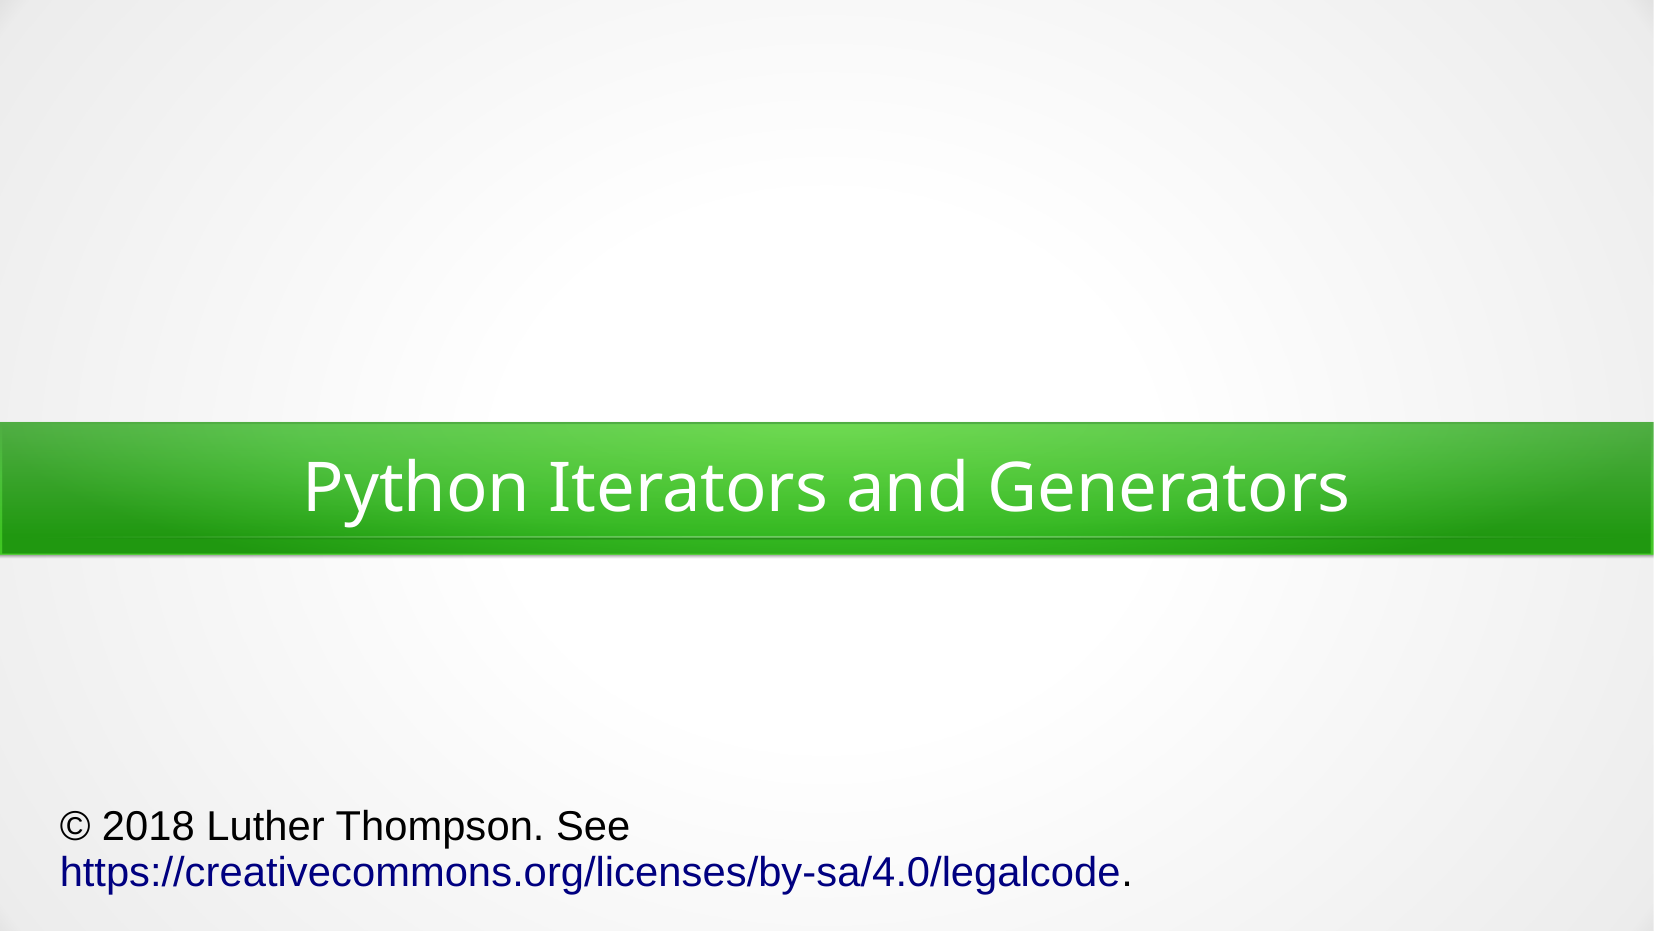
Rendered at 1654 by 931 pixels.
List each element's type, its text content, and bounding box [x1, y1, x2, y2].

text_box © 2018 Luther Thompson. See https://creativecommons.org/licenses/by-sa/4.0/legalcode. [45, 795, 1606, 907]
title Python Iterators and Generators [82, 434, 1571, 537]
picture [0, 0, 1654, 931]
